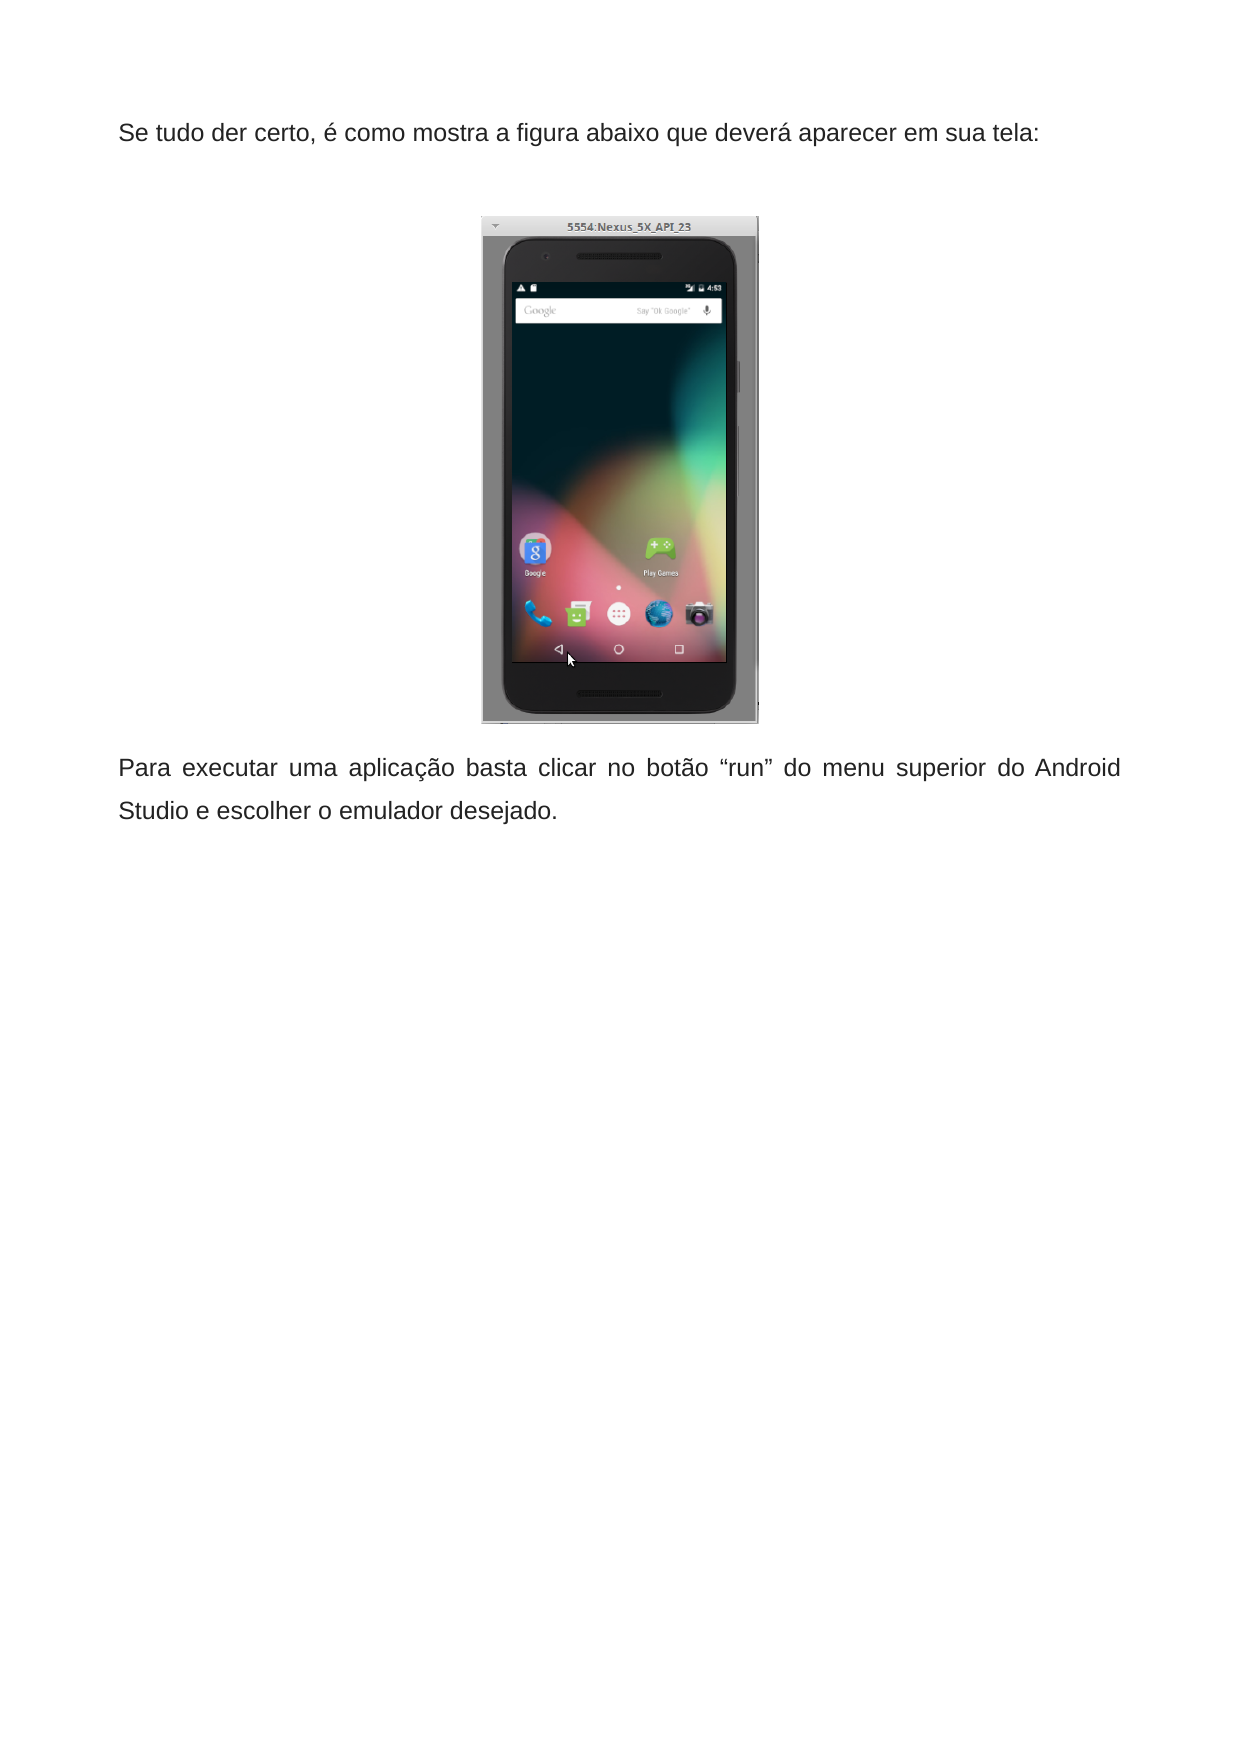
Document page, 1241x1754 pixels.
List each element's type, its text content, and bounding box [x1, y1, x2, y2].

text Para executar uma aplicação basta clicar no botão “run” do menu superior do Android Studio e escolher o emulador desejado. [118, 753, 1122, 825]
text Se tudo der certo, é como mostra a figura abaixo que deverá aparecer em sua tela: [118, 118, 1122, 147]
picture [481, 216, 759, 724]
